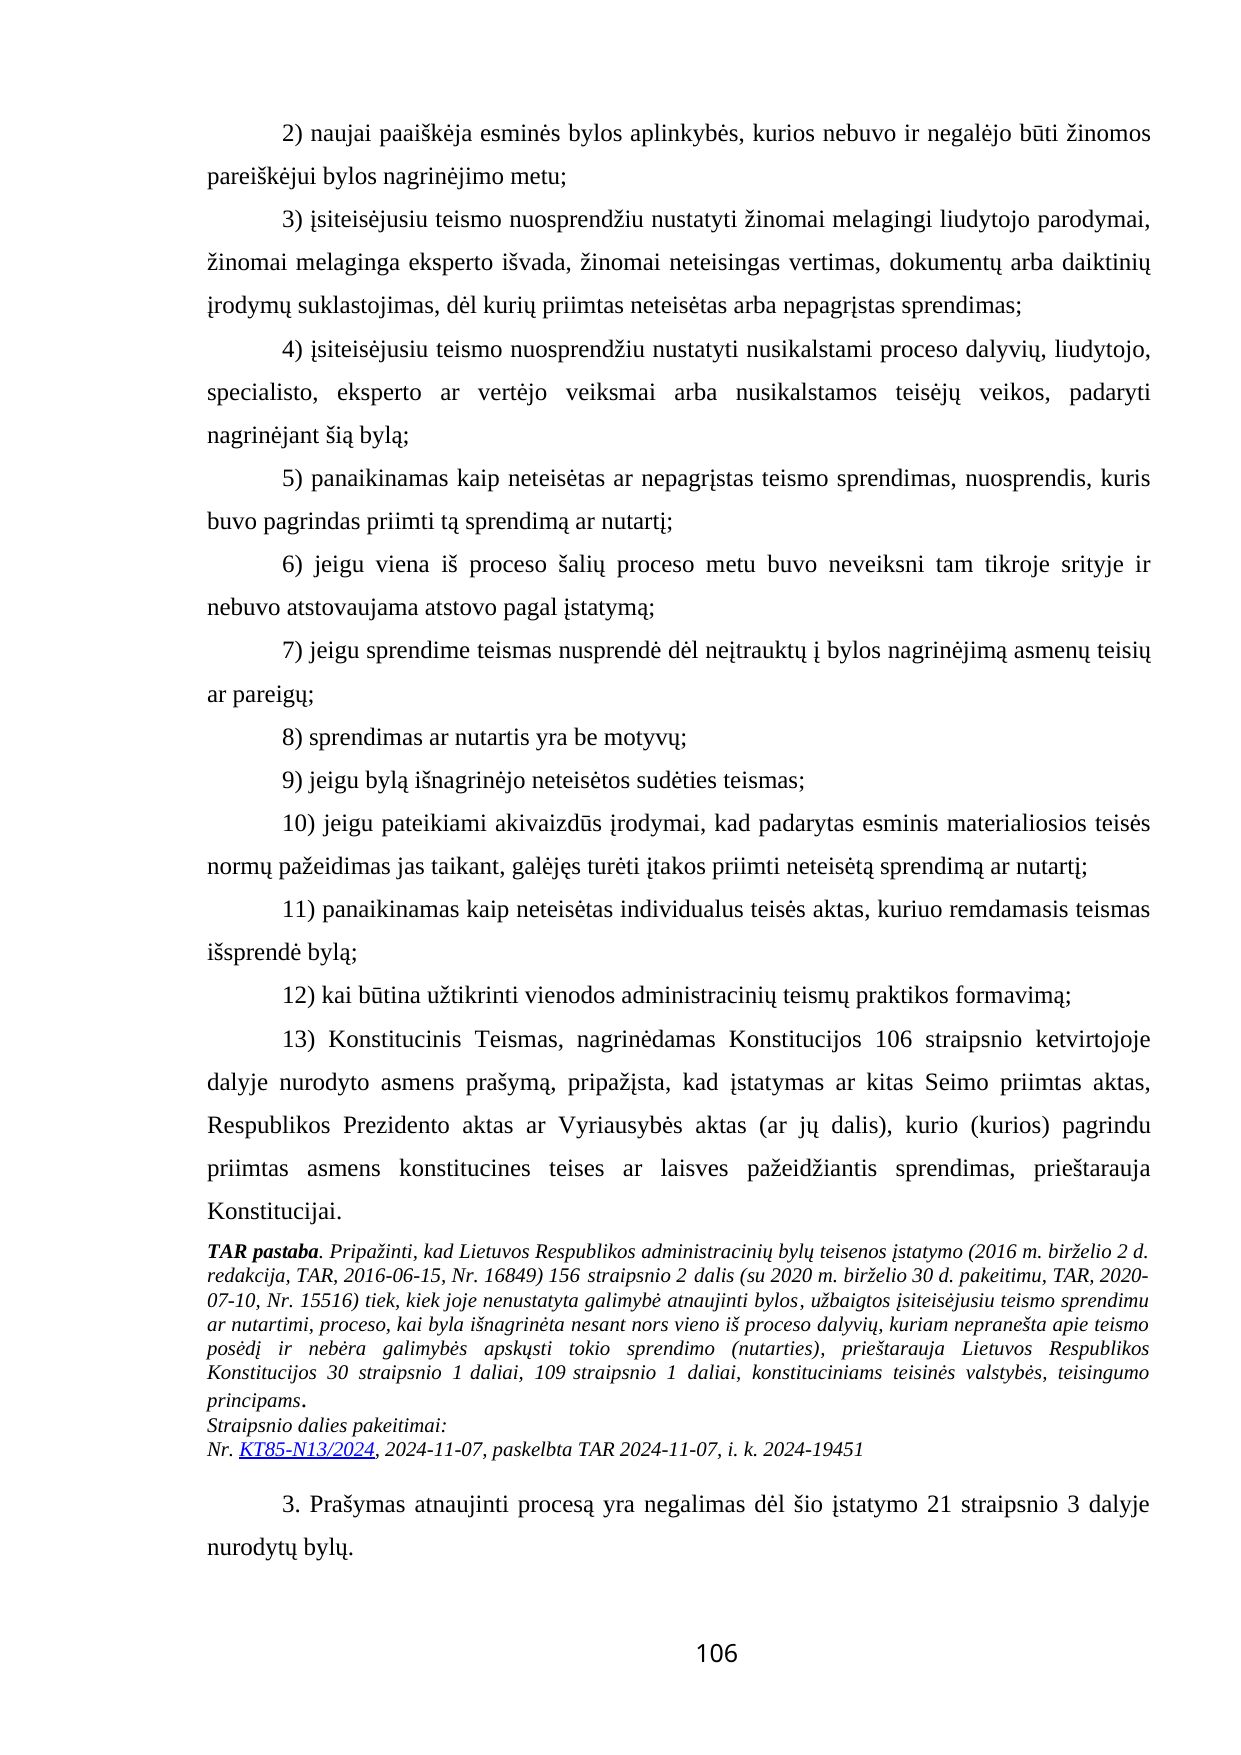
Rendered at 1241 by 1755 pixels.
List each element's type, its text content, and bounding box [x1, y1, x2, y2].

text 3. Prašymas atnaujinti procesą yra negalimas dėl šio įstatymo 21 straipsnio 3 dalyje nurodytų bylų. [207, 1489, 1152, 1561]
text 5) panaikinamas kaip neteisėtas ar nepagrįstas teismo sprendimas, nuosprendis, kuris buvo pagrindas priimti tą sprendimą ar nutartį; [207, 463, 1152, 535]
text 10) jeigu pateikiami akivaizdūs įrodymai, kad padarytas esminis materialiosios teisės normų pažeidimas jas taikant, galėjęs turėti įtakos priimti neteisėtą sprendimą ar nutartį; [207, 808, 1152, 880]
text 9) jeigu bylą išnagrinėjo neteisėtos sudėties teismas; [207, 765, 1152, 794]
text 8) sprendimas ar nutartis yra be motyvų; [207, 722, 1152, 751]
text 7) jeigu sprendime teismas nusprendė dėl neįtrauktų į bylos nagrinėjimą asmenų teisių ar pareigų; [207, 636, 1152, 707]
text 6) jeigu viena iš proceso šalių proceso metu buvo neveiksni tam tikroje srityje ir nebuvo atstovaujama atstovo pagal įstatymą; [207, 549, 1152, 621]
text Straipsnio dalies pakeitimai: [207, 1412, 1152, 1437]
text 3) įsiteisėjusiu teismo nuosprendžiu nustatyti žinomai melagingi liudytojo parodymai, žinomai melaginga eksperto išvada, žinomai neteisingas vertimas, dokumentų arba daiktinių įrodymų suklastojimas, dėl kurių priimtas neteisėtas arba nepagrįstas sprendimas; [207, 204, 1152, 319]
text 2) naujai paaiškėja esminės bylos aplinkybės, kurios nebuvo ir negalėjo būti žinomos pareiškėjui bylos nagrinėjimo metu; [207, 118, 1152, 190]
text 12) kai būtina užtikrinti vienodos administracinių teismų praktikos formavimą; [207, 981, 1152, 1009]
text 13) Konstitucinis Teismas, nagrinėdamas Konstitucijos 106 straipsnio ketvirtojoje dalyje nurodyto asmens prašymą, pripažįsta, kad įstatymas ar kitas Seimo priimtas aktas, Respublikos Prezidento aktas ar Vyriausybės aktas (ar jų dalis), kurio (kurios) pagrindu priimtas asmens konstitucines teises ar laisves pažeidžiantis sprendimas, prieštarauja Konstitucijai. [207, 1024, 1152, 1225]
text 4) įsiteisėjusiu teismo nuosprendžiu nustatyti nusikalstami proceso dalyvių, liudytojo, specialisto, eksperto ar vertėjo veiksmai arba nusikalstamos teisėjų veikos, padaryti nagrinėjant šią bylą; [207, 334, 1152, 449]
text Nr. KT85-N13/2024, 2024-11-07, paskelbta TAR 2024-11-07, i. k. 2024-19451 [207, 1437, 1152, 1461]
text 11) panaikinamas kaip neteisėtas individualus teisės aktas, kuriuo remdamasis teismas išsprendė bylą; [207, 894, 1152, 966]
text TAR pastaba. Pripažinti, kad Lietuvos Respublikos administracinių bylų teisenos įstatymo (2016 m. birželio 2 d. redakcija, TAR, 2016-06-15, Nr. 16849) 156 straipsnio 2 dalis (su 2020 m. birželio 30 d. pakeitimu, TAR, 2020-07-10, Nr. 15516) tiek, kiek joje nenustatyta galimybė atnaujinti bylos, užbaigtos įsiteisėjusiu teismo sprendimu ar nutartimi, proceso, kai byla išnagrinėta nesant nors vieno iš proceso dalyvių, kuriam nepranešta apie teismo posėdį ir nebėra galimybės apskųsti tokio sprendimo (nutarties), prieštarauja Lietuvos Respublikos Konstitucijos 30 straipsnio 1 daliai, 109 straipsnio 1 daliai, konstituciniams teisinės valstybės, teisingumo principams. [207, 1239, 1152, 1412]
